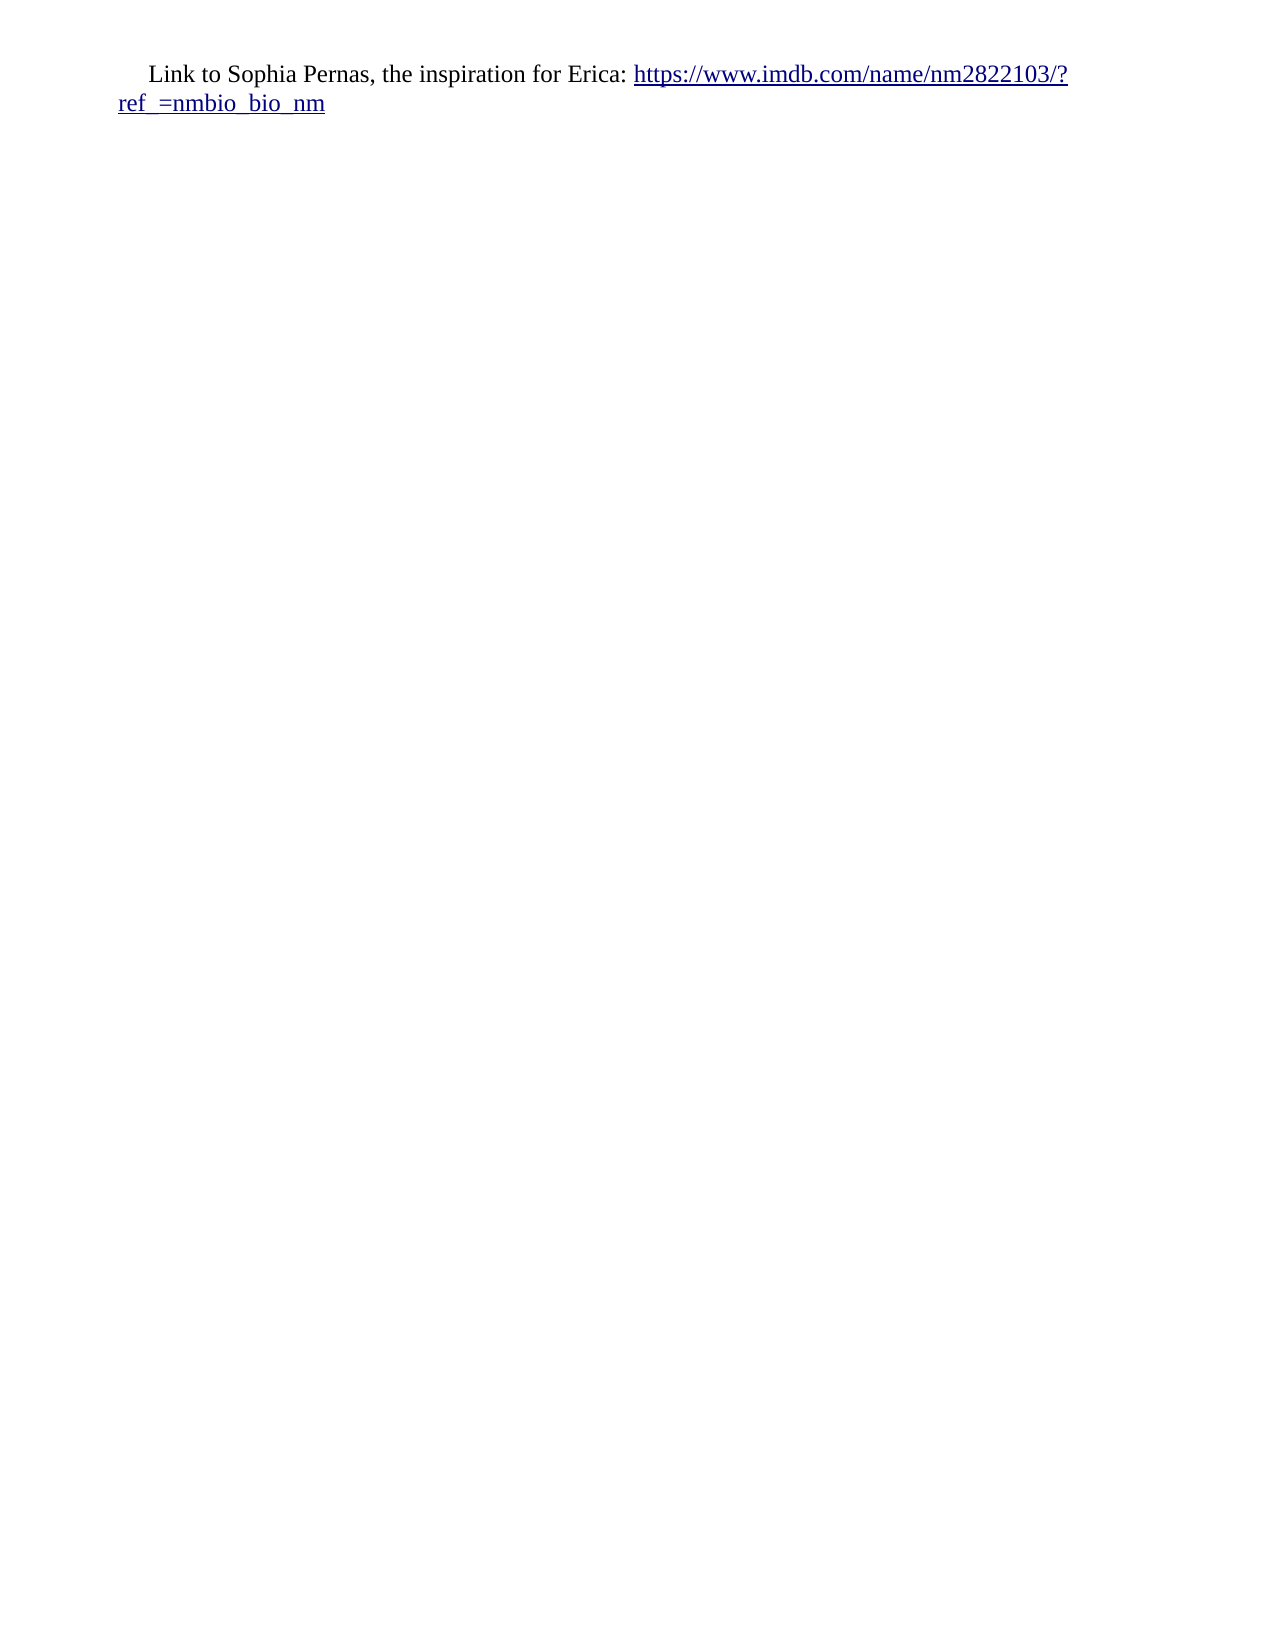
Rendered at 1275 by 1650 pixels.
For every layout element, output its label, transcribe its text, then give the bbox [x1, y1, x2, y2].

text Link to Sophia Pernas, the inspiration for Erica: https://www.imdb.com/name/nm2822103/?ref_=nmbio_bio_nm [118, 59, 1216, 117]
